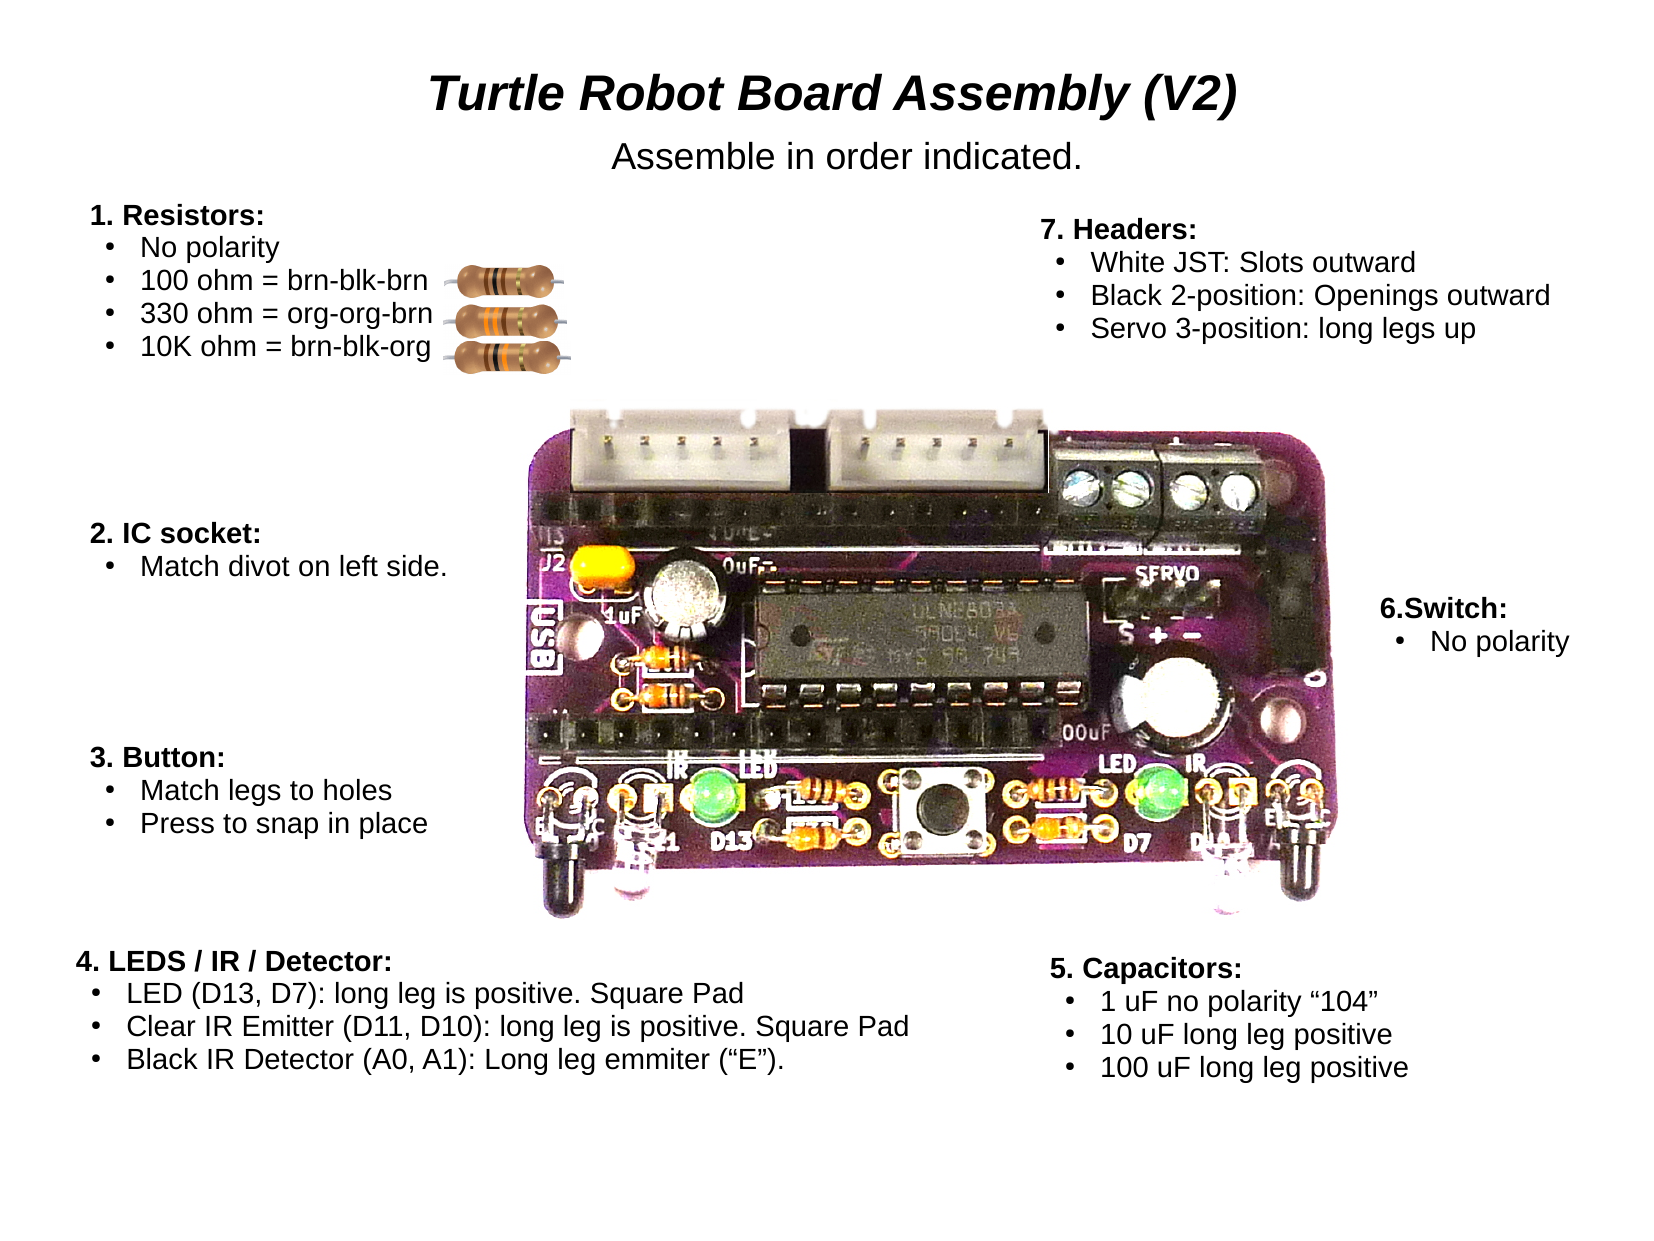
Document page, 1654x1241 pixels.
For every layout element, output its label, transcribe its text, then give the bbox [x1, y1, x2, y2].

picture [444, 264, 564, 299]
text_box 2. IC socket: Match divot on left side. [75, 510, 481, 714]
text_box 4. LEDS / IR / Detector: LED (D13, D7): long leg is positive. Square Pad Clear IR Emitter (D11, D10): long leg is positive. Square Pad Black IR Detector (A0, A1): Long leg emmiter (“E”). [61, 937, 996, 1133]
text_box 7. Headers: White JST: Slots outward Black 2-position: Openings outward Servo 3-position: long legs up [1025, 205, 1654, 386]
text_box 5. Capacitors: 1 uF no polarity “104” 10 uF long leg positive 100 uF long leg positive [1035, 945, 1561, 1126]
text_box 1. Resistors: No polarity 100 ohm = brn-blk-brn 330 ohm = org-org-brn 10K ohm = brn-blk-org [75, 191, 601, 372]
picture [443, 304, 567, 340]
text_box 6.Switch: No polarity [1365, 585, 1606, 751]
picture [443, 341, 1366, 945]
text_box 3. Button: Match legs to holes Press to snap in place [75, 734, 541, 915]
text_box Turtle Robot Board Assembly (V2) [195, 57, 1471, 129]
text_box Assemble in order indicated. [420, 128, 1276, 186]
